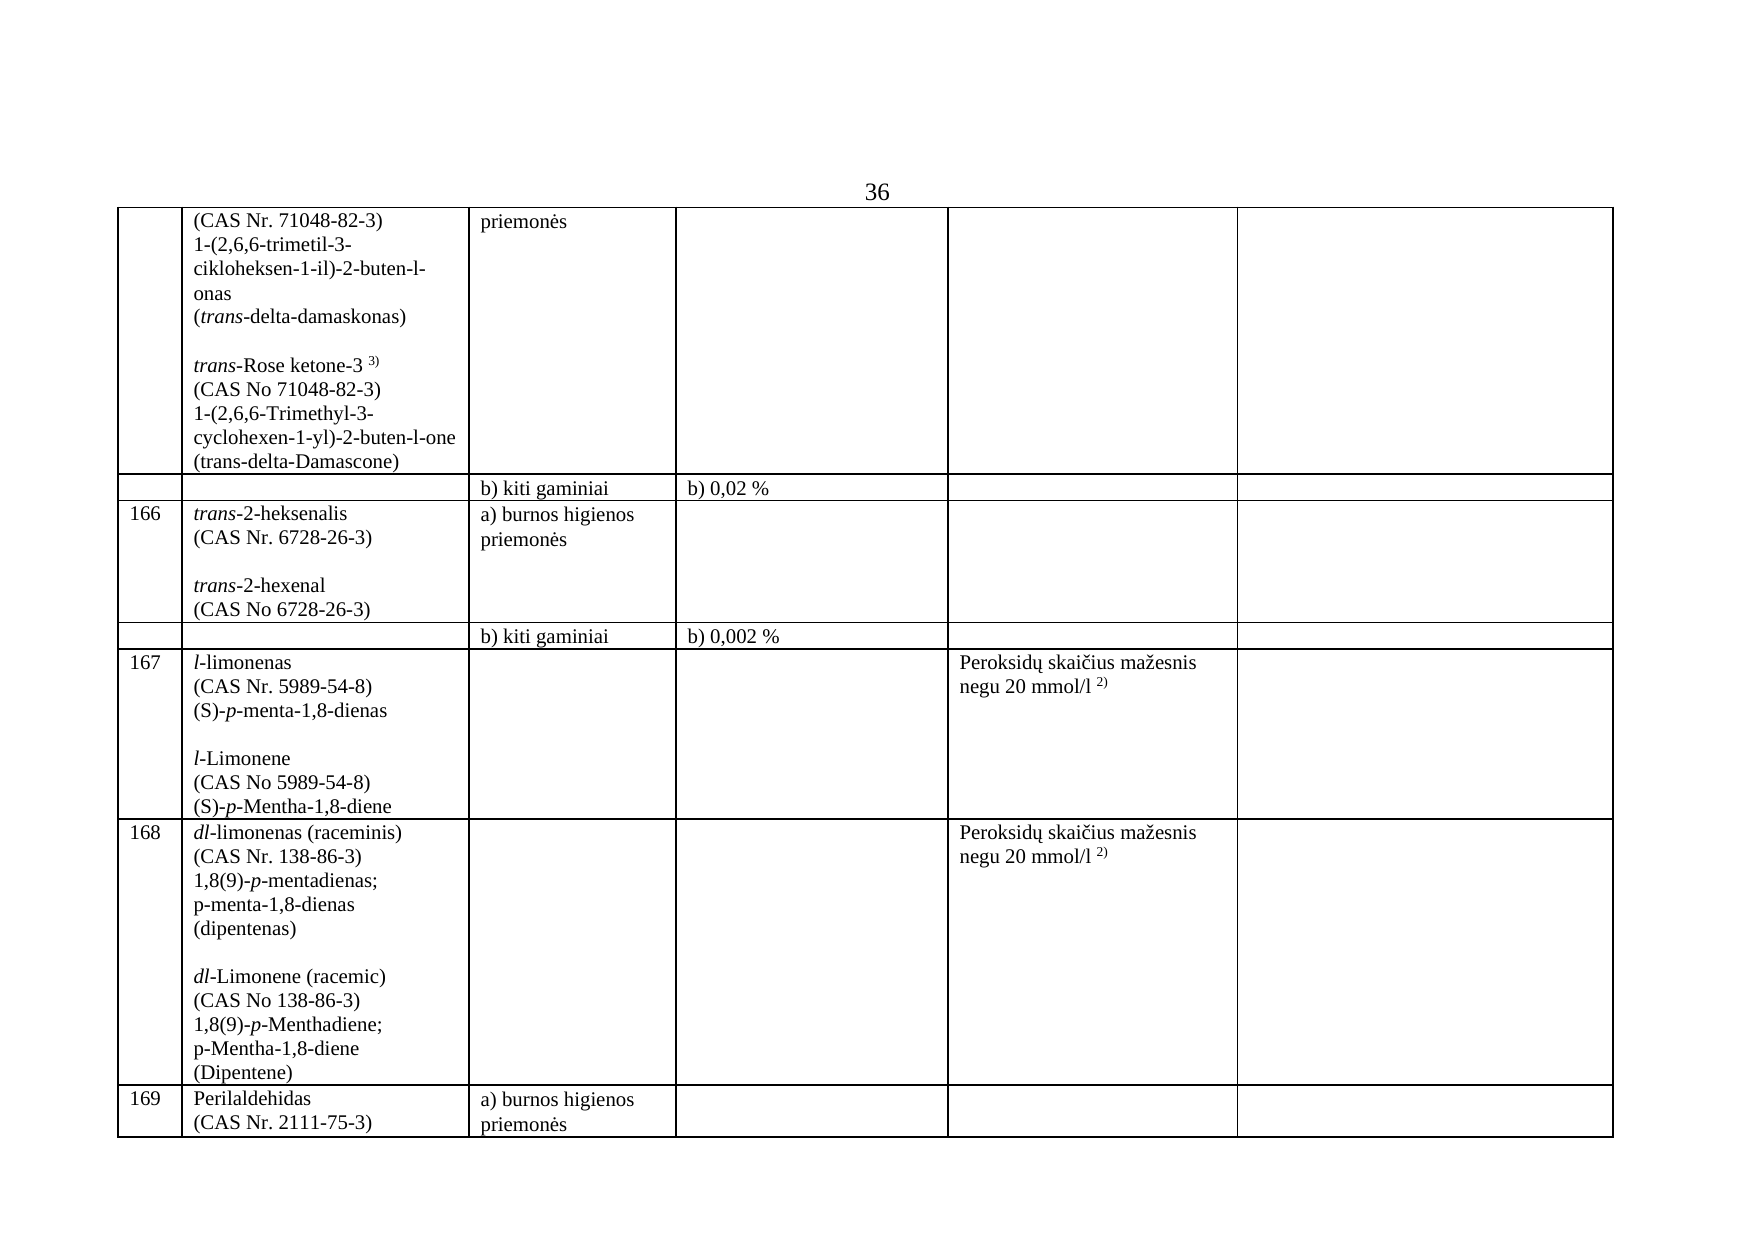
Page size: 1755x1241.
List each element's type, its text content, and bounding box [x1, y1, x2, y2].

table_cell [470, 820, 675, 1084]
table_cell [119, 623, 181, 648]
table_cell [1238, 501, 1612, 621]
table_cell [183, 623, 468, 648]
table_cell b) 0,02 % [677, 475, 947, 499]
table_cell [677, 650, 947, 818]
table_cell [949, 623, 1237, 648]
table_cell [949, 208, 1237, 473]
table_cell [1238, 623, 1612, 648]
table_cell a) burnos higienos priemonės [470, 501, 675, 621]
table_cell 169 [119, 1086, 181, 1136]
table_cell [677, 208, 947, 473]
table_cell (CAS Nr. 71048-82-3) 1-(2,6,6-trimetil-3-cikloheksen-1-il)-2-buten-l-onas (trans-delta-damaskonas) trans-Rose ketone-3 3) (CAS No 71048-82-3) 1-(2,6,6-Trimethyl-3-cyclohexen-1-yl)-2-buten-l-one (trans-delta-Damascone) [183, 208, 468, 473]
table_cell [677, 501, 947, 621]
table_cell [1614, 621, 1754, 648]
table_cell [1614, 1084, 1754, 1136]
table_cell [1614, 207, 1754, 473]
table_cell [1238, 475, 1612, 499]
table_cell [470, 650, 675, 818]
table_cell [119, 208, 181, 473]
table_cell Perilaldehidas (CAS Nr. 2111-75-3) [183, 1086, 468, 1136]
table_cell b) 0,002 % [677, 623, 947, 648]
table_cell dl-limonenas (raceminis) (CAS Nr. 138-86-3) 1,8(9)-p-mentadienas; p-menta-1,8-dienas (dipentenas) dl-Limonene (racemic) (CAS No 138-86-3) 1,8(9)-p-Menthadiene; p-Mentha-1,8-diene (Dipentene) [183, 820, 468, 1084]
table_cell Peroksidų skaičius mažesnis negu 20 mmol/l 2) [949, 820, 1237, 1084]
table_cell l-limonenas (CAS Nr. 5989-54-8) (S)-p-menta-1,8-dienas l-Limonene (CAS No 5989-54-8) (S)-p-Mentha-1,8-diene [183, 650, 468, 818]
table_cell b) kiti gaminiai [470, 475, 675, 499]
table_cell [1614, 818, 1754, 1084]
table_cell [949, 501, 1237, 621]
table_cell [949, 475, 1237, 499]
table_cell a) burnos higienos priemonės [470, 1086, 675, 1136]
table_cell [1238, 820, 1612, 1084]
table_cell trans-2-heksenalis (CAS Nr. 6728-26-3) trans-2-hexenal (CAS No 6728-26-3) [183, 501, 468, 621]
table_cell 166 [119, 501, 181, 621]
table_cell [1238, 650, 1612, 818]
table_cell [1614, 648, 1754, 818]
table_cell [119, 475, 181, 499]
table_cell [1614, 473, 1754, 499]
table_cell b) kiti gaminiai [470, 623, 675, 648]
table_cell Peroksidų skaičius mažesnis negu 20 mmol/l 2) [949, 650, 1237, 818]
table_cell [1614, 500, 1754, 621]
table_cell [1238, 208, 1612, 473]
table_cell priemonės [470, 208, 675, 473]
table_cell [183, 475, 468, 499]
table_cell 168 [119, 820, 181, 1084]
table_cell 167 [119, 650, 181, 818]
table_cell [677, 1086, 947, 1136]
table_cell [1238, 1086, 1612, 1136]
table_cell [949, 1086, 1237, 1136]
table_cell [677, 820, 947, 1084]
